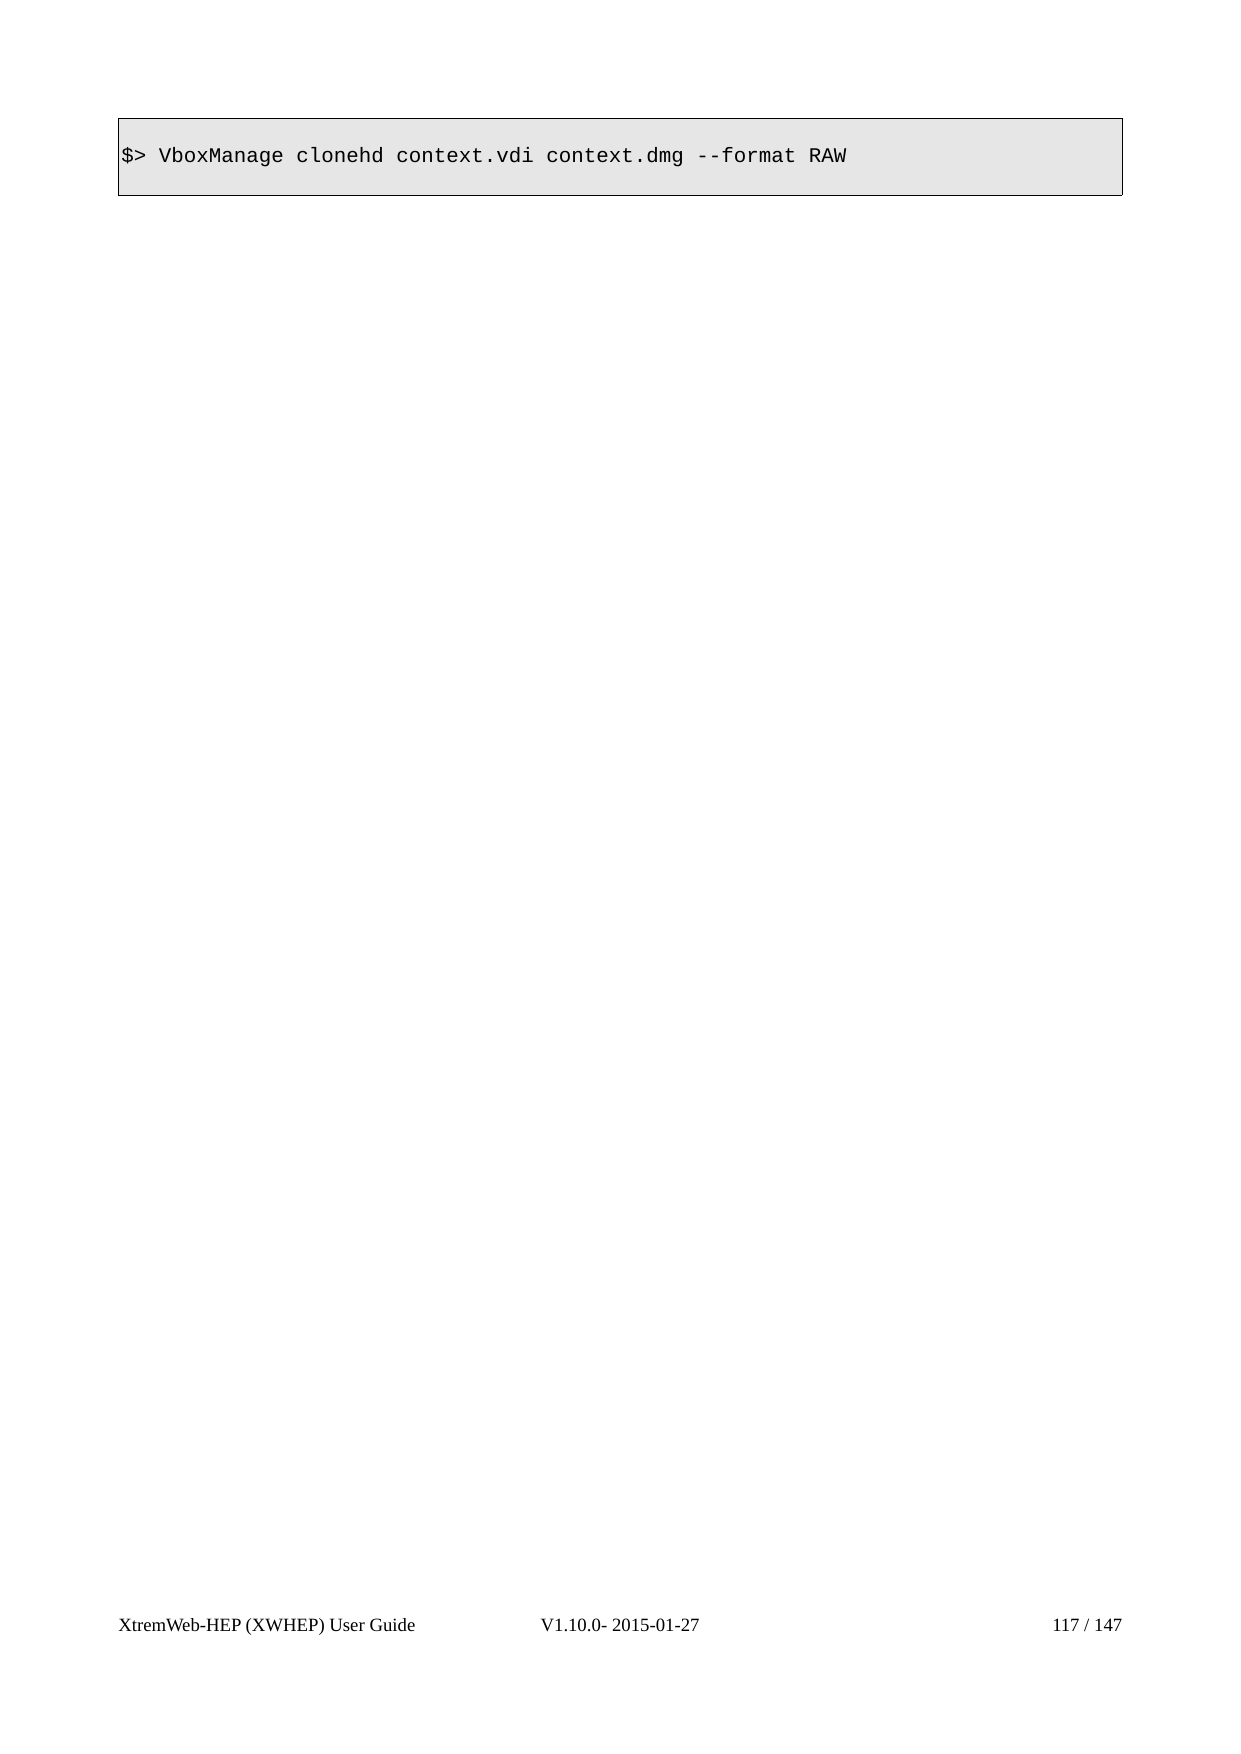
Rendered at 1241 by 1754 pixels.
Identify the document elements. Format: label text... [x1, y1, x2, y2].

text $> VboxManage clonehd context.vdi context.dmg --format RAW [119, 142, 1122, 165]
